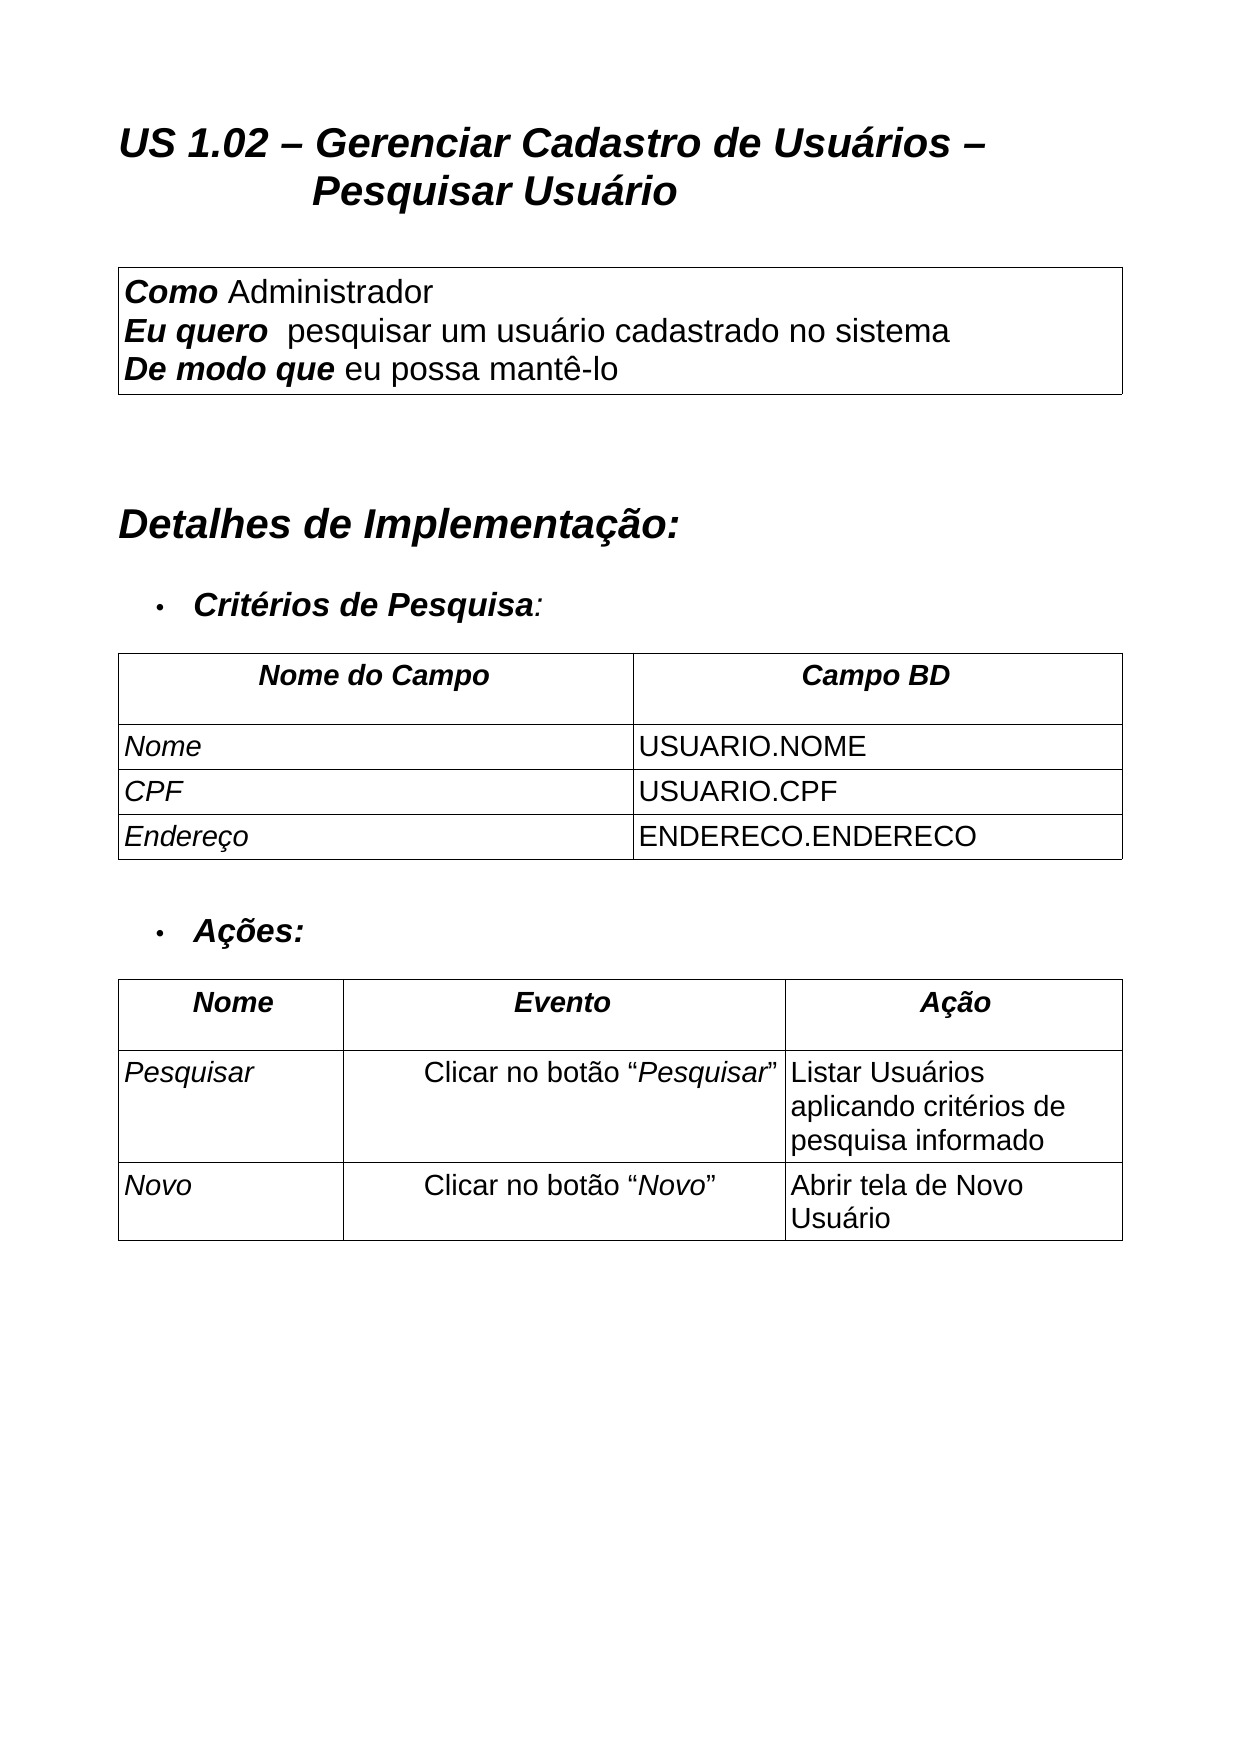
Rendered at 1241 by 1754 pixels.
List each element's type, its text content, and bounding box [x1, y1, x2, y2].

table_cell USUARIO.NOME [634, 725, 1122, 768]
table_cell Clicar no botão “Pesquisar” [344, 1051, 785, 1162]
table_header Como Administrador Eu quero pesquisar um usuário cadastrado no sistema De modo que eu possa mantê-lo [119, 268, 1122, 393]
table_cell Nome [119, 725, 633, 768]
table_header Campo BD [634, 654, 1122, 723]
table_cell Pesquisar [119, 1051, 343, 1162]
table_cell USUARIO.CPF [634, 770, 1122, 814]
table_cell Novo [119, 1163, 343, 1240]
table_header Evento [344, 980, 785, 1049]
table_cell Clicar no botão “Novo” [344, 1163, 785, 1240]
table_header Nome do Campo [119, 654, 633, 723]
table_header Nome [119, 980, 343, 1049]
table_header Ação [786, 980, 1122, 1049]
table_cell Endereço [119, 815, 633, 859]
table_cell CPF [119, 770, 633, 814]
text Detalhes de Implementação: [118, 499, 1122, 547]
text US 1.02 – Gerenciar Cadastro de Usuários – Pesquisar Usuário [118, 118, 1122, 214]
table_cell Abrir tela de Novo Usuário [786, 1163, 1122, 1240]
list Ações: [156, 912, 1122, 950]
table_cell ENDERECO.ENDERECO [634, 815, 1122, 859]
list Critérios de Pesquisa: [156, 585, 1122, 653]
table_cell Listar Usuários aplicando critérios de pesquisa informado [786, 1051, 1122, 1162]
